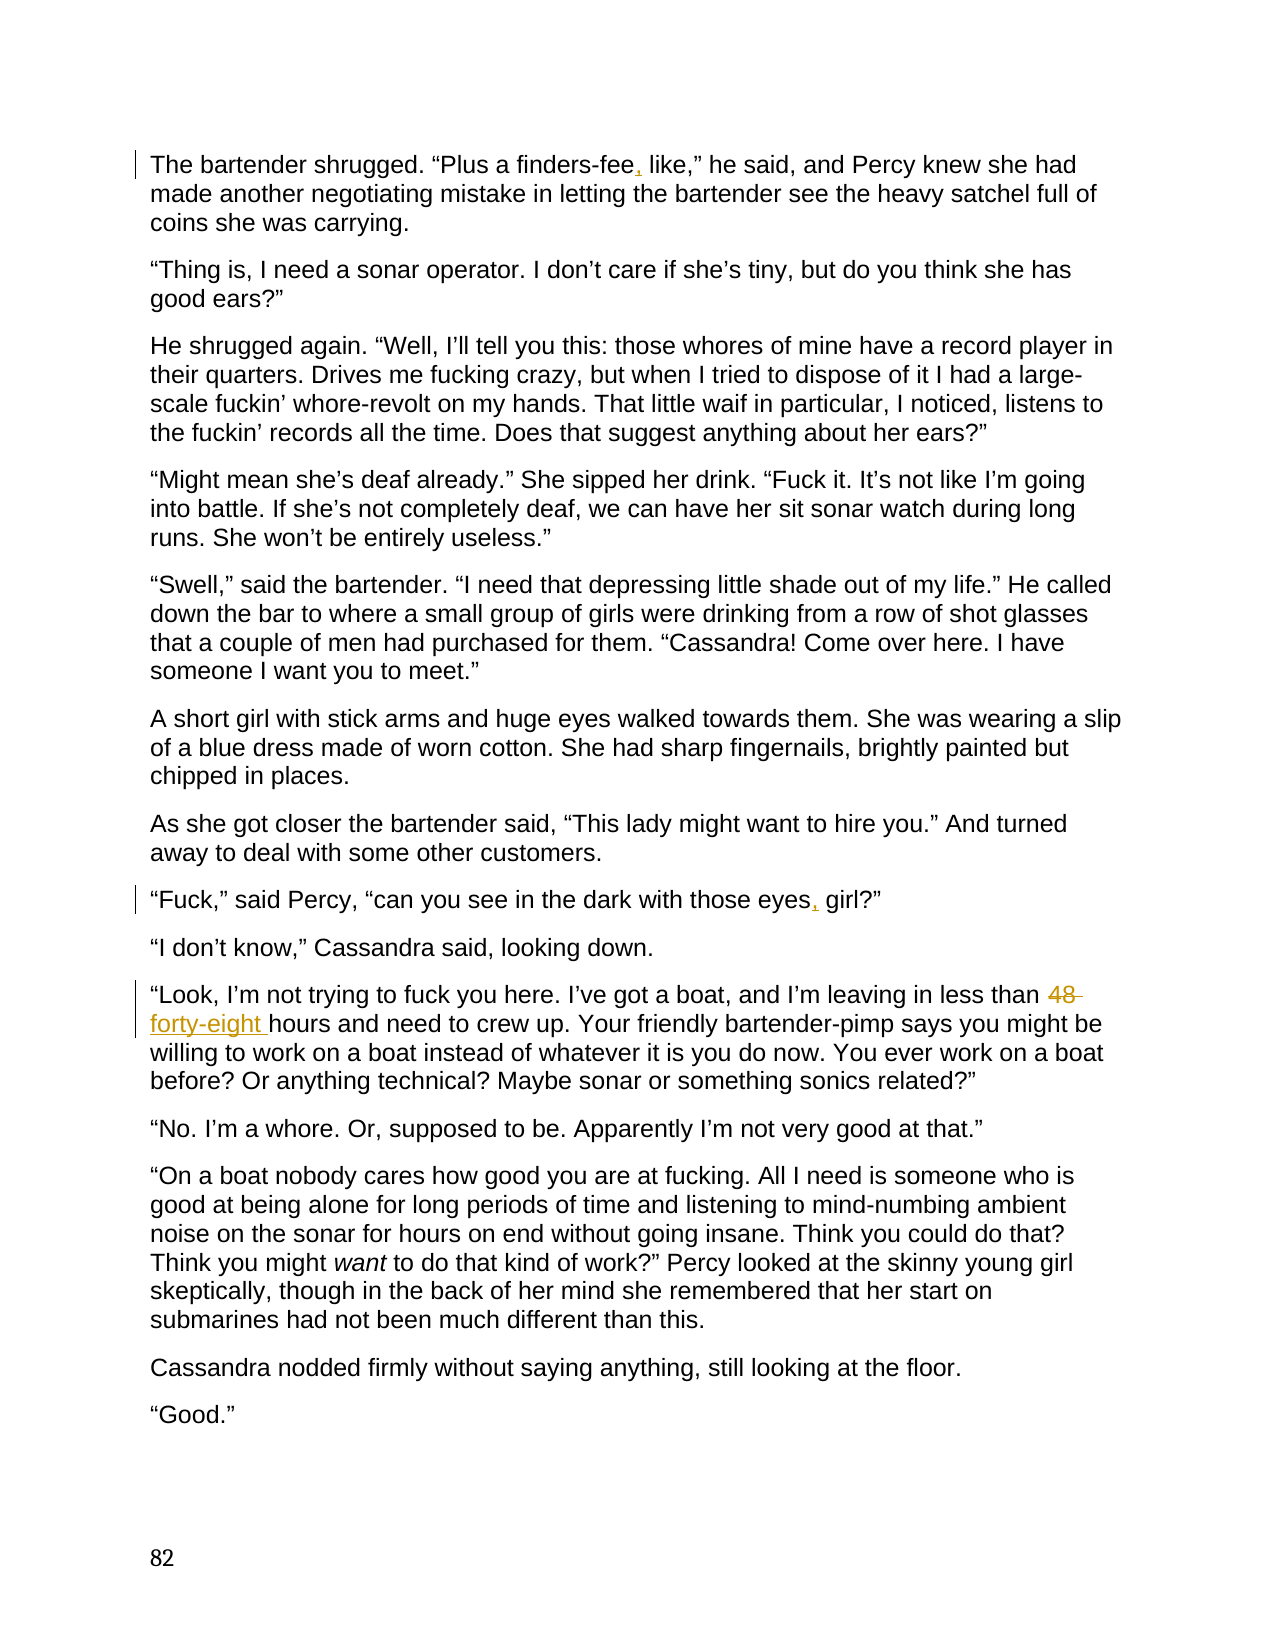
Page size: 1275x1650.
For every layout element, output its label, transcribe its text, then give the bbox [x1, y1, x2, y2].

text Cassandra nodded firmly without saying anything, still looking at the floor. [150, 1352, 1125, 1381]
text “No. I’m a whore. Or, supposed to be. Apparently I’m not very good at that.” [150, 1114, 1125, 1142]
text “Good.” [150, 1400, 1125, 1429]
text “Thing is, I need a sonar operator. I don’t care if she’s tiny, but do you think she has good ears?” [150, 255, 1125, 312]
text “On a boat nobody cares how good you are at fucking. All I need is someone who is good at being alone for long periods of time and listening to mind-numbing ambient noise on the sonar for hours on end without going insane. Think you could do that? Think you might want to do that kind of work?” Percy looked at the skinny young girl skeptically, though in the back of her mind she remembered that her start on submarines had not been much different than this. [150, 1161, 1125, 1334]
text A short girl with stick arms and huge eyes walked towards them. She was wearing a slip of a blue dress made of worn cotton. She had sharp fingernails, brightly painted but chipped in places. [150, 704, 1125, 790]
text “Look, I’m not trying to fuck you here. I’ve got a boat, and I’m leaving in less than forty-eight hours and need to crew up. Your friendly bartender-pimp says you might be willing to work on a boat instead of whatever it is you do now. You ever work on a boat before? Or anything technical? Maybe sonar or something sonics related?” [150, 980, 1125, 1095]
text He shrugged again. “Well, I’ll tell you this: those whores of mine have a record player in their quarters. Drives me fucking crazy, but when I tried to dispose of it I had a large-scale fuckin’ whore-revolt on my hands. That little waif in particular, I noticed, listens to the fuckin’ records all the time. Does that suggest anything about her ears?” [150, 331, 1125, 446]
text “I don’t know,” Cassandra said, looking down. [150, 932, 1125, 961]
text The bartender shrugged. “Plus a finders-fee, like,” he said, and Percy knew she had made another negotiating mistake in letting the bartender see the heavy satchel full of coins she was carrying. [150, 150, 1125, 236]
text “Might mean she’s deaf already.” She sipped her drink. “Fuck it. It’s not like I’m going into battle. If she’s not completely deaf, we can have her sit sonar watch during long runs. She won’t be entirely useless.” [150, 465, 1125, 551]
text “Fuck,” said Percy, “can you see in the dark with those eyes, girl?” [150, 885, 1125, 914]
text As she got closer the bartender said, “This lady might want to hire you.” And turned away to deal with some other customers. [150, 809, 1125, 866]
text “Swell,” said the bartender. “I need that depressing little shade out of my life.” He called down the bar to where a small group of girls were drinking from a row of shot glasses that a couple of men had purchased for them. “Cassandra! Come over here. I have someone I want you to meet.” [150, 570, 1125, 685]
